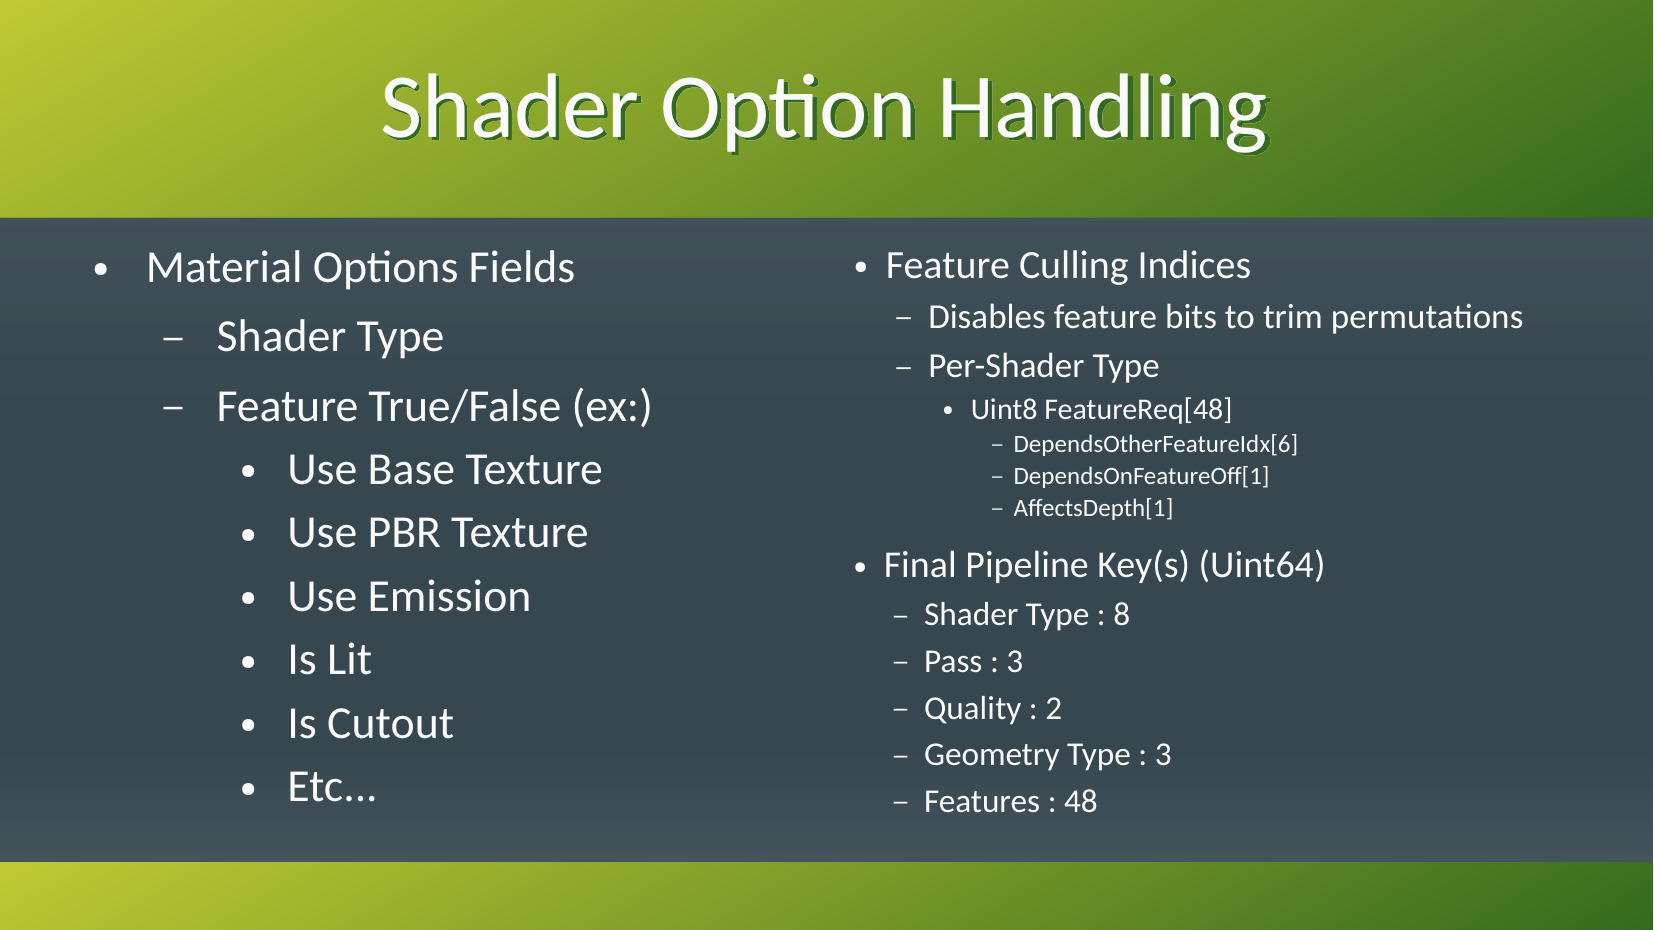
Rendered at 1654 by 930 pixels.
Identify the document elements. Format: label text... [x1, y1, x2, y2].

list Final Pipeline Key(s) (Uint64) Shader Type : 8 Pass : 3 Quality : 2 Geometry Type : 3 Features : 48 [843, 549, 1576, 825]
list Material Options Fields Shader Type Feature True/False (ex:) Use Base Texture Use PBR Texture Use Emission Is Lit Is Cutout Etc... [74, 248, 807, 825]
list Feature Culling Indices Disables feature bits to trim permutations Per-Shader Type Uint8 FeatureReq[48] DependsOtherFeatureIdx[6] DependsOnFeatureOff[1] AffectsDepth[1] [843, 248, 1576, 524]
title Shader Option Handling [74, 37, 1575, 193]
